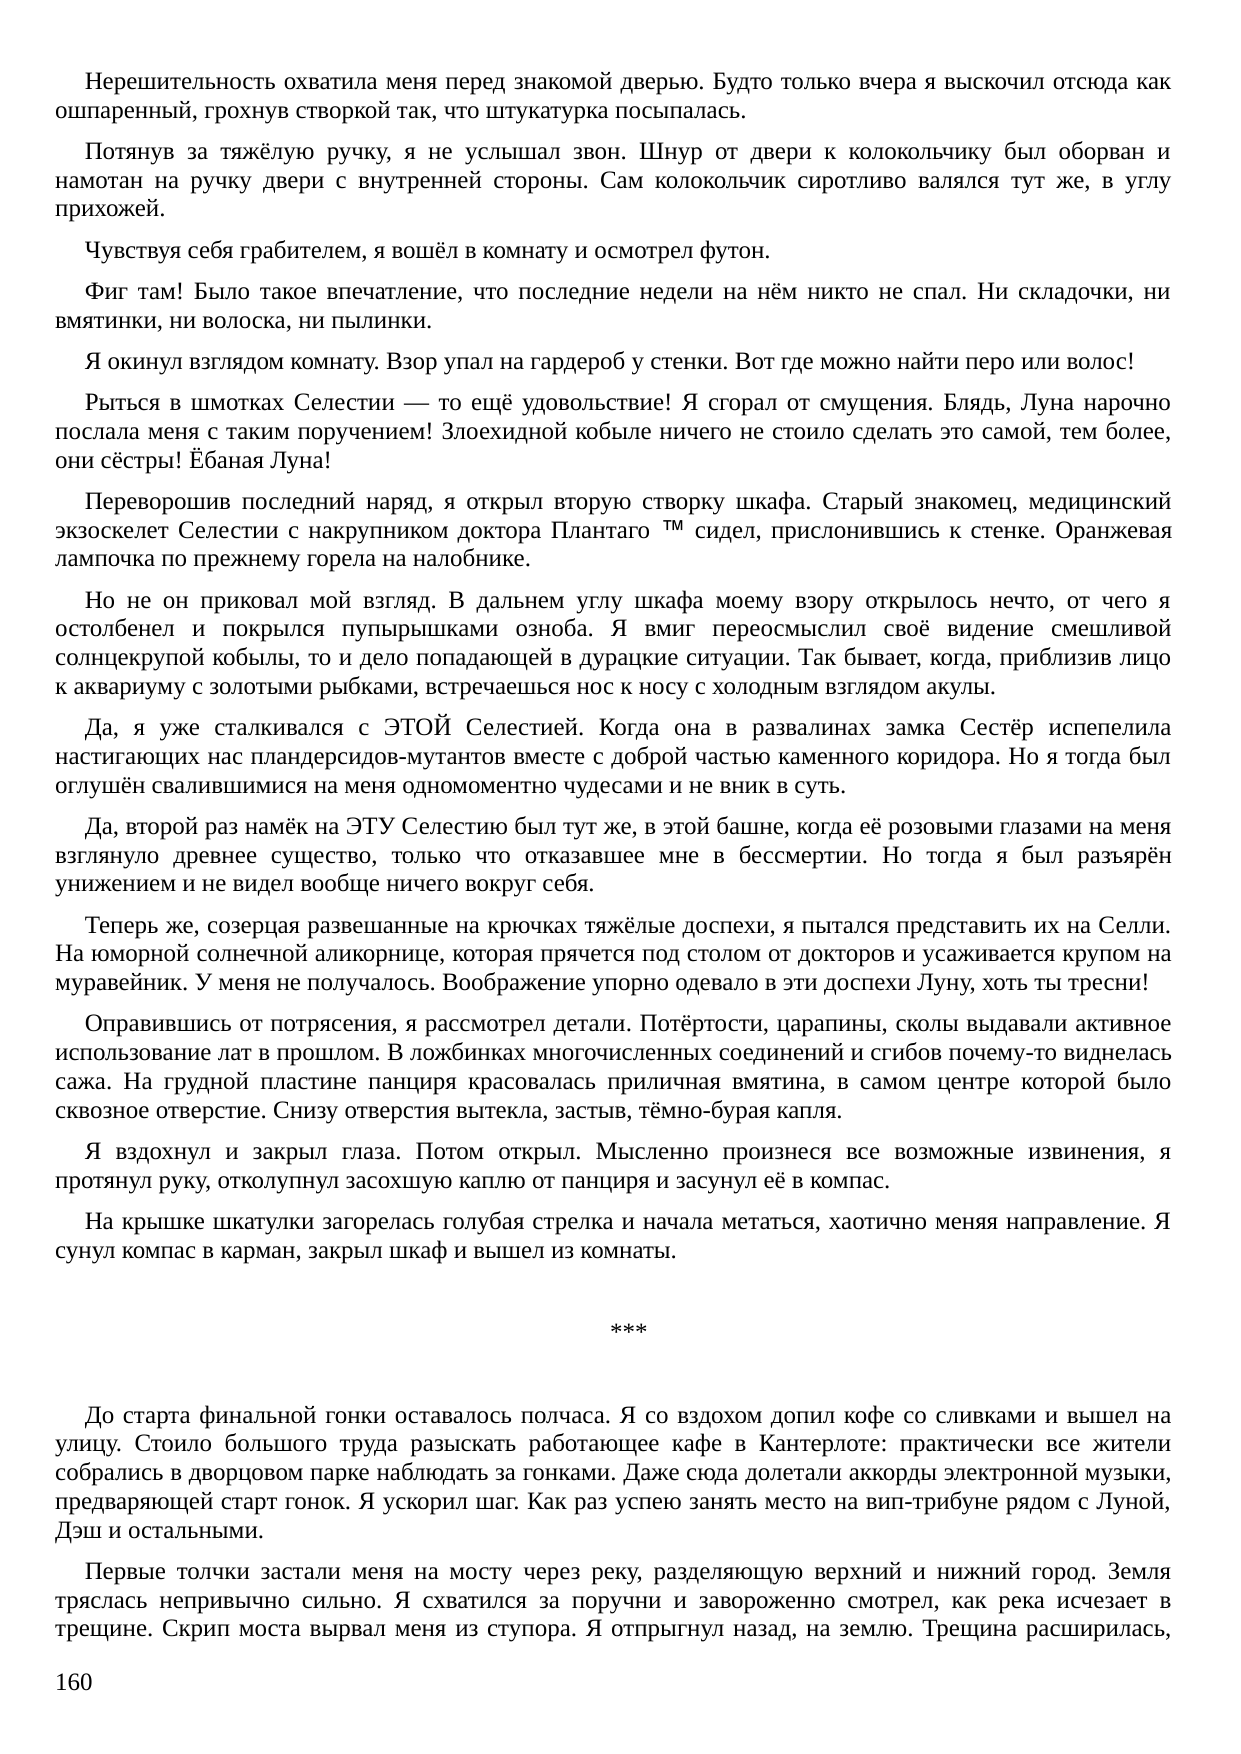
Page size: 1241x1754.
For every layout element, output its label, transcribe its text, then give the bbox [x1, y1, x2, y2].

text Да, я уже сталкивался с ЭТОЙ Селестией. Когда она в развалинах замка Сестёр испепелила настигающих нас пландерсидов-мутантов вместе с доброй частью каменного коридора. Но я тогда был оглушён свалившимися на меня одномоментно чудесами и не вник в суть. [55, 712, 1173, 798]
text На крышке шкатулки загорелась голубая стрелка и начала метаться, хаотично меняя направление. Я сунул компас в карман, закрыл шкаф и вышел из комнаты. [55, 1206, 1173, 1263]
text Я окинул взглядом комнату. Взор упал на гардероб у стенки. Вот где можно найти перо или волос! [55, 346, 1173, 375]
text Фиг там! Было такое впечатление, что последние недели на нём никто не спал. Ни складочки, ни вмятинки, ни волоска, ни пылинки. [55, 276, 1173, 333]
text Я вздохнул и закрыл глаза. Потом открыл. Мысленно произнеся все возможные извинения, я протянул руку, отколупнул засохшую каплю от панциря и засунул её в компас. [55, 1136, 1173, 1193]
text Да, второй раз намёк на ЭТУ Селестию был тут же, в этой башне, когда её розовыми глазами на меня взглянуло древнее существо, только что отказавшее мне в бессмертии. Но тогда я был разъярён унижением и не видел вообще ничего вокруг себя. [55, 811, 1173, 897]
text Нерешительность охватила меня перед знакомой дверью. Будто только вчера я выскочил отсюда как ошпаренный, грохнув створкой так, что штукатурка посыпалась. [55, 66, 1173, 123]
text Рыться в шмотках Селестии — то ещё удовольствие! Я сгорал от смущения. Блядь, Луна нарочно послала меня с таким поручением! Злоехидной кобыле ничего не стоило сделать это самой, тем более, они сёстры! Ёбаная Луна! [55, 387, 1173, 473]
text Переворошив последний наряд, я открыл вторую створку шкафа. Старый знакомец, медицинский экзоскелет Селестии с накрупником доктора Плантаго  сидел, прислонившись к стенке. Оранжевая лампочка по прежнему горела на налобнике. [55, 486, 1173, 572]
text Оправившись от потрясения, я рассмотрел детали. Потёртости, царапины, сколы выдавали активное использование лат в прошлом. В ложбинках многочисленных соединений и сгибов почему-то виднелась сажа. На грудной пластине панциря красовалась приличная вмятина, в самом центре которой было сквозное отверстие. Снизу отверстия вытекла, застыв, тёмно-бурая капля. [55, 1008, 1173, 1123]
text Первые толчки застали меня на мосту через реку, разделяющую верхний и нижний город. Земля тряслась непривычно сильно. Я схватился за поручни и завороженно смотрел, как река исчезает в трещине. Скрип моста вырвал меня из ступора. Я отпрыгнул назад, на землю. Трещина расширилась, [55, 1556, 1173, 1642]
text Теперь же, созерцая развешанные на крючках тяжёлые доспехи, я пытался представить их на Селли. На юморной солнечной аликорнице, которая прячется под столом от докторов и усаживается крупом на муравейник. У меня не получалось. Воображение упорно одевало в эти доспехи Луну, хоть ты тресни! [55, 910, 1173, 996]
text До старта финальной гонки оставалось полчаса. Я со вздохом допил кофе со сливками и вышел на улицу. Стоило большого труда разыскать работающее кафе в Кантерлоте: практически все жители собрались в дворцовом парке наблюдать за гонками. Даже сюда долетали аккорды электронной музыки, предваряющей старт гонок. Я ускорил шаг. Как раз успею занять место на вип-трибуне рядом с Луной, Дэш и остальными. [55, 1400, 1173, 1543]
text Чувствуя себя грабителем, я вошёл в комнату и осмотрел футон. [55, 235, 1173, 263]
text *** [55, 1317, 1173, 1346]
text Потянув за тяжёлую ручку, я не услышал звон. Шнур от двери к колокольчику был оборван и намотан на ручку двери с внутренней стороны. Сам колокольчик сиротливо валялся тут же, в углу прихожей. [55, 136, 1173, 222]
text Но не он приковал мой взгляд. В дальнем углу шкафа моему взору открылось нечто, от чего я остолбенел и покрылся пупырышками озноба. Я вмиг переосмыслил своё видение смешливой солнцекрупой кобылы, то и дело попадающей в дурацкие ситуации. Так бывает, когда, приблизив лицо к аквариуму с золотыми рыбками, встречаешься нос к носу с холодным взглядом акулы. [55, 585, 1173, 700]
